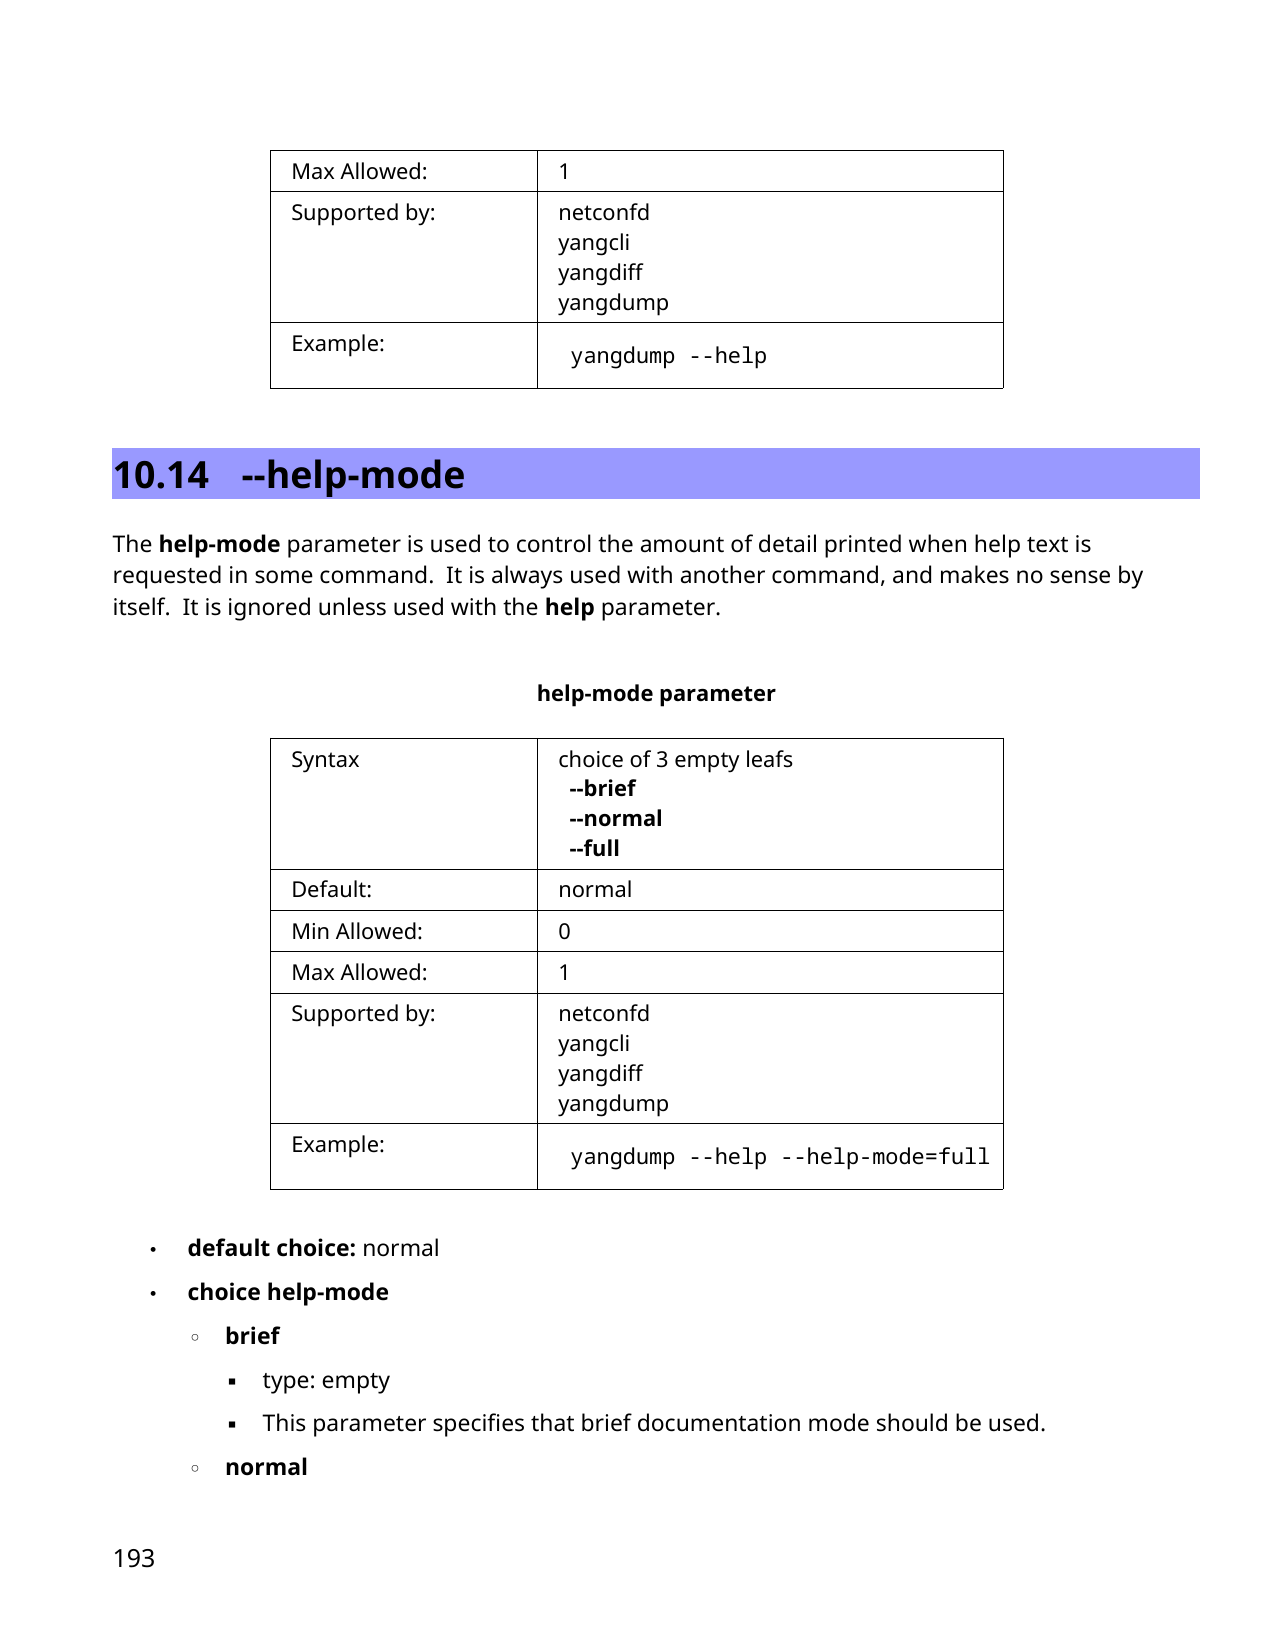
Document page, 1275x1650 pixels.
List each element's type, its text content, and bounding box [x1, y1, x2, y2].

list normal [187, 1451, 1200, 1482]
table_cell normal [538, 870, 1003, 910]
table_cell Max Allowed: [271, 151, 537, 191]
table_cell netconfd yangcli yangdiff yangdump [538, 192, 1003, 322]
list This parameter specifies that brief documentation mode should be used. [225, 1407, 1200, 1439]
table_cell yangdump --help [538, 323, 1003, 387]
table_cell Supported by: [271, 994, 537, 1123]
table_cell Default: [271, 870, 537, 910]
subtitle help-mode parameter [127, 678, 1185, 708]
table_header Syntax [271, 739, 537, 868]
table_cell Min Allowed: [271, 911, 537, 951]
table_cell 1 [538, 151, 1003, 191]
table_cell yangdump --help --help-mode=full [538, 1124, 1003, 1188]
table_cell Example: [271, 323, 537, 387]
list brief [187, 1320, 1200, 1351]
table_header choice of 3 empty leafs --brief --normal --full [538, 739, 1003, 868]
table_cell Max Allowed: [271, 952, 537, 992]
subtitle --help-mode [112, 448, 1200, 499]
table_cell Example: [271, 1124, 537, 1188]
table_cell Supported by: [271, 192, 537, 322]
list choice help-mode [150, 1276, 1200, 1307]
list type: empty [225, 1364, 1200, 1395]
table_cell 1 [538, 952, 1003, 992]
list default choice: normal [150, 1232, 1200, 1264]
table_cell netconfd yangcli yangdiff yangdump [538, 994, 1003, 1123]
table_cell 0 [538, 911, 1003, 951]
text The help-mode parameter is used to control the amount of detail printed when help text is requested in some command. It is always used with another command, and makes no sense by itself. It is ignored unless used with the help parameter. [112, 528, 1200, 622]
